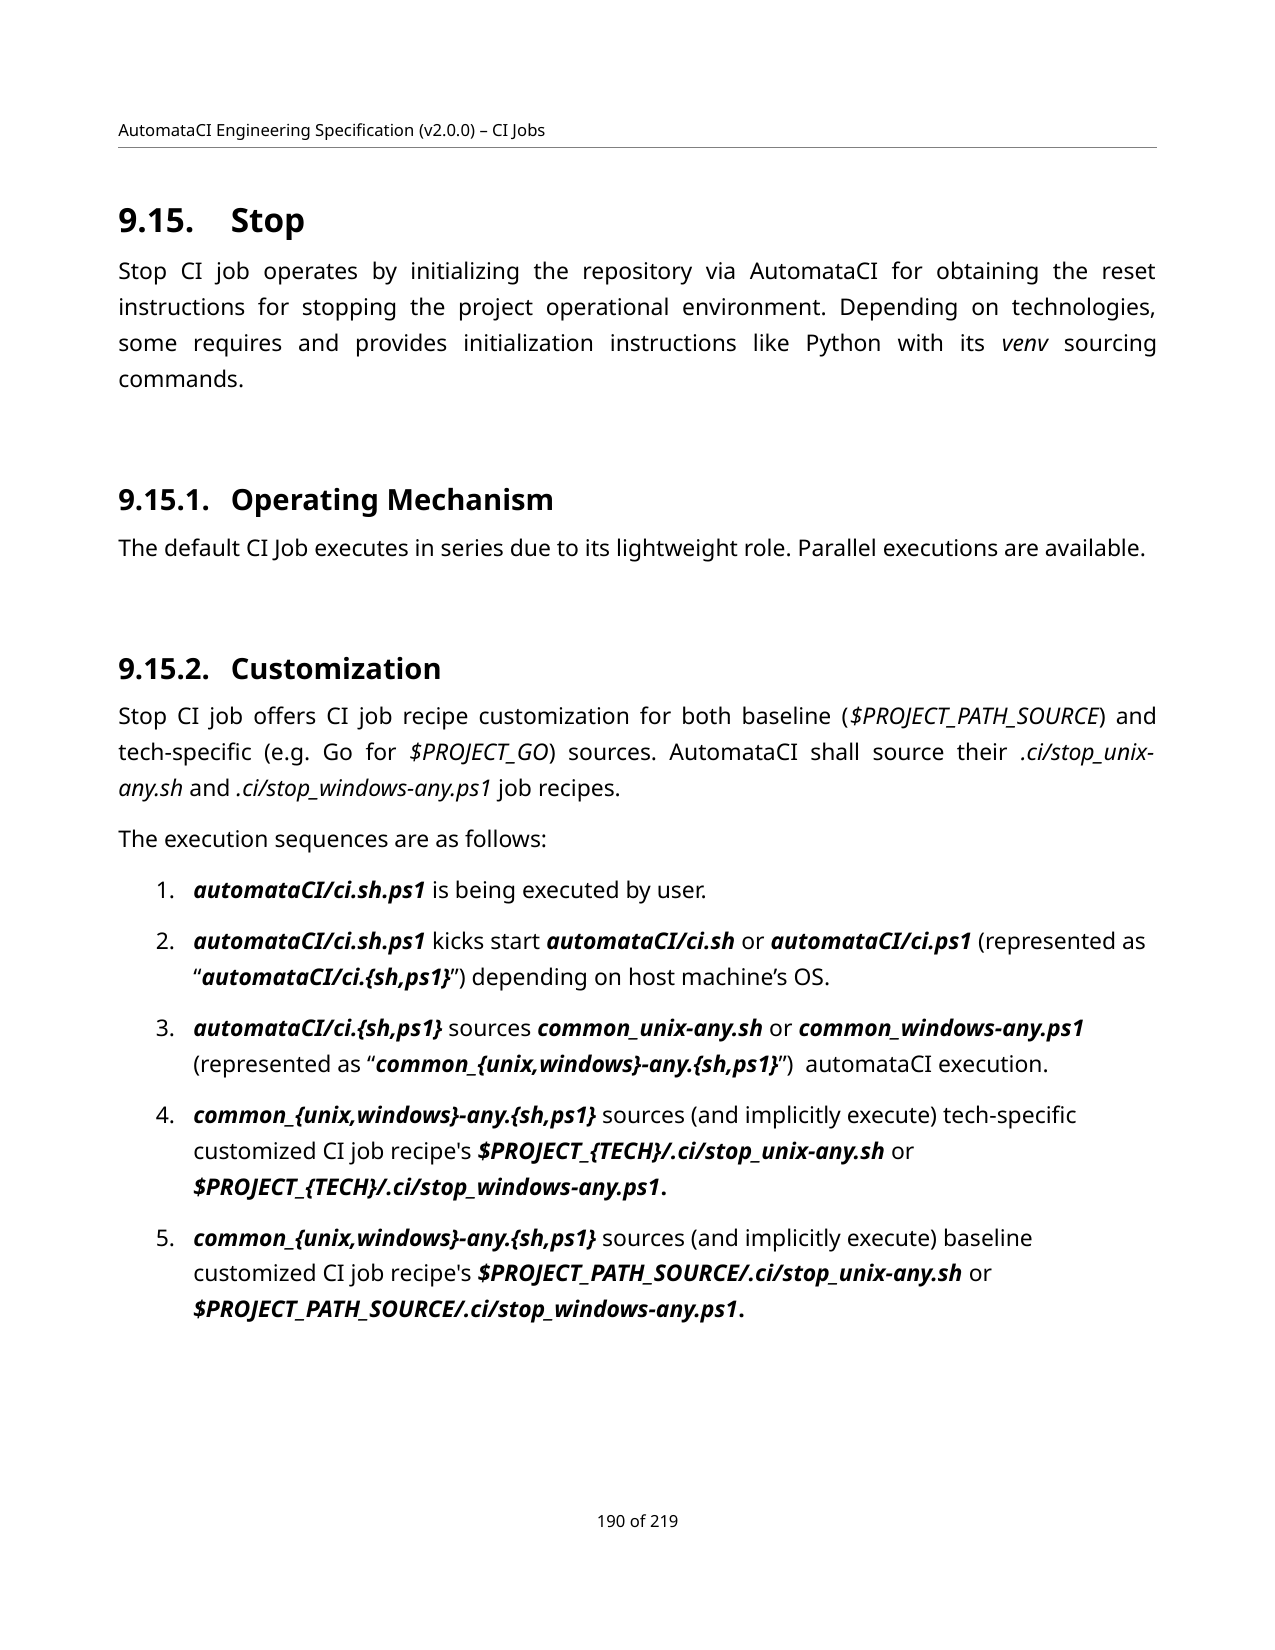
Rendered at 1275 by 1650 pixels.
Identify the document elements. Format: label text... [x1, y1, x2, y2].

text The execution sequences are as follows: [118, 823, 1157, 854]
list automataCI/ci.{sh,ps1} sources common_unix-any.sh or common_windows-any.ps1 (represented as “common_{unix,windows}-any.{sh,ps1}”) automataCI execution. [156, 1012, 1157, 1079]
subtitle Stop [118, 197, 1157, 243]
text Stop CI job offers CI job recipe customization for both baseline ($PROJECT_PATH_SOURCE) and tech-specific (e.g. Go for $PROJECT_GO) sources. AutomataCI shall source their .ci/stop_unix-any.sh and .ci/stop_windows-any.ps1 job recipes. [118, 700, 1157, 803]
text The default CI Job executes in series due to its lightweight role. Parallel executions are available. [118, 532, 1157, 563]
list automataCI/ci.sh.ps1 kicks start automataCI/ci.sh or automataCI/ci.ps1 (represented as “automataCI/ci.{sh,ps1}”) depending on host machine’s OS. [156, 925, 1157, 992]
subtitle Customization [118, 648, 1157, 688]
list automataCI/ci.sh.ps1 is being executed by user. [156, 874, 1157, 905]
subtitle Operating Mechanism [118, 479, 1157, 519]
text Stop CI job operates by initializing the repository via AutomataCI for obtaining the reset instructions for stopping the project operational environment. Depending on technologies, some requires and provides initialization instructions like Python with its venv sourcing commands. [118, 255, 1157, 394]
list common_{unix,windows}-any.{sh,ps1} sources (and implicitly execute) tech-specific customized CI job recipe's $PROJECT_{TECH}/.ci/stop_unix-any.sh or $PROJECT_{TECH}/.ci/stop_windows-any.ps1. [156, 1099, 1157, 1202]
list common_{unix,windows}-any.{sh,ps1} sources (and implicitly execute) baseline customized CI job recipe's $PROJECT_PATH_SOURCE/.ci/stop_unix-any.sh or $PROJECT_PATH_SOURCE/.ci/stop_windows-any.ps1. [156, 1221, 1157, 1324]
